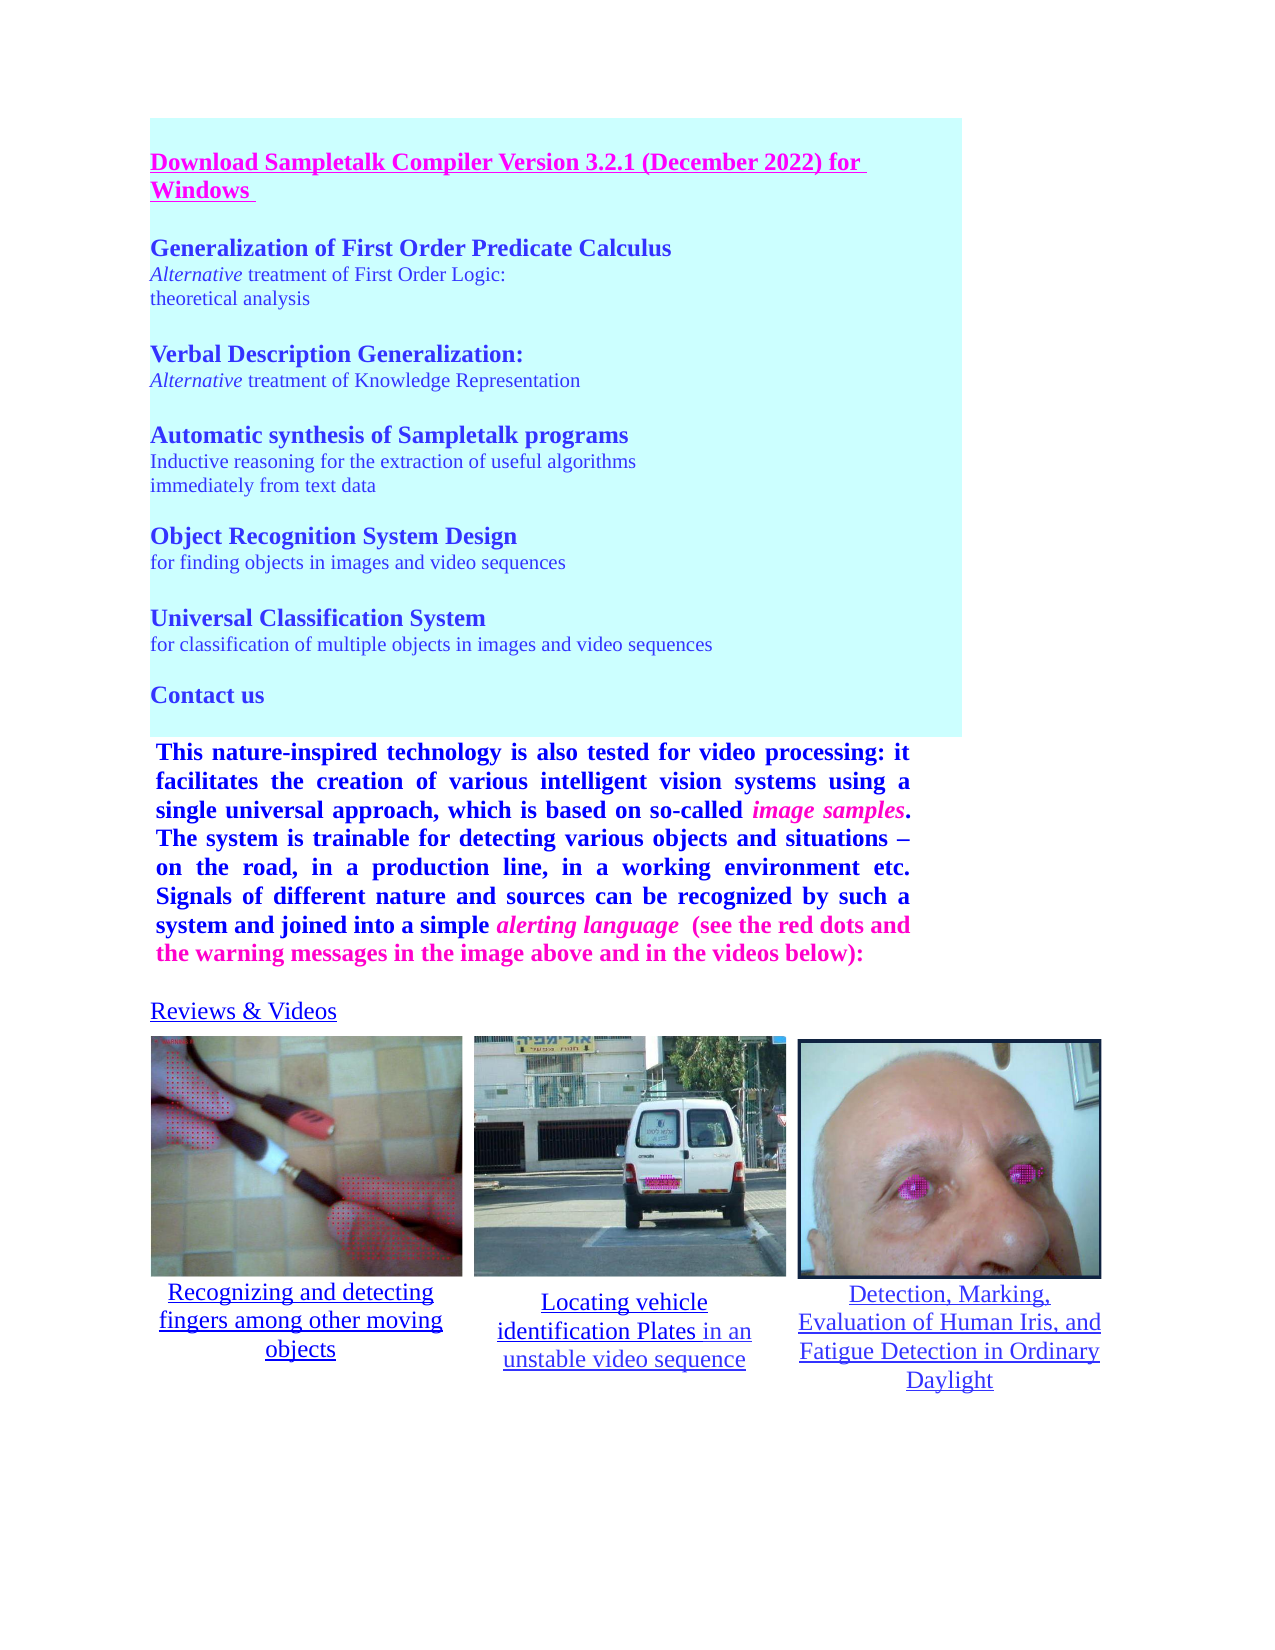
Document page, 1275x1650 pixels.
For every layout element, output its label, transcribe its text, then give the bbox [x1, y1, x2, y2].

text Alternative treatment of First Order Logic: [150, 262, 962, 286]
text for classification of multiple objects in images and video sequences [150, 632, 962, 656]
list immediately from text data [150, 473, 962, 497]
text Inductive reasoning for the extraction of useful algorithms [150, 449, 962, 473]
text Generalization of First Order Predicate Calculus [150, 233, 962, 262]
text theoretical analysis [150, 286, 962, 310]
table_header [1113, 1025, 1136, 1405]
table_header Recognizing and detecting fingers among other moving objects [139, 1025, 462, 1405]
text Alternative treatment of Knowledge Representation [150, 367, 962, 392]
text Object Recognition System Design [150, 521, 962, 550]
text for finding objects in images and video sequences [150, 550, 962, 574]
text This nature-inspired technology is also tested for video processing: it facilitates the creation of various intelligent vision systems using a single universal approach, which is based on so-called image samples. The system is trainable for detecting various objects and situations – on the road, in a production line, in a working environment etc. Signals of different nature and sources can be recognized by such a system and joined into a simple alerting language (see the red dots and the warning messages in the image above and in the videos below): [156, 737, 911, 967]
picture [473, 1036, 787, 1277]
picture [150, 1036, 463, 1277]
table_header Locating vehicle identification Plates in an unstable video sequence [463, 1025, 786, 1405]
text Reviews & Videos [150, 996, 962, 1025]
list Download Sampletalk Compiler Version 3.2.1 (December 2022) for Windows [150, 147, 962, 204]
text Automatic synthesis of Sampletalk programs [150, 420, 962, 449]
table_header Detection, Marking, Evaluation of Human Iris, and Fatigue Detection in Ordinary Daylight [786, 1025, 1113, 1405]
text Universal Classification System [150, 603, 962, 632]
picture [797, 1039, 1102, 1279]
text Contact us [150, 680, 962, 708]
text Verbal Description Generalization: [150, 339, 962, 367]
